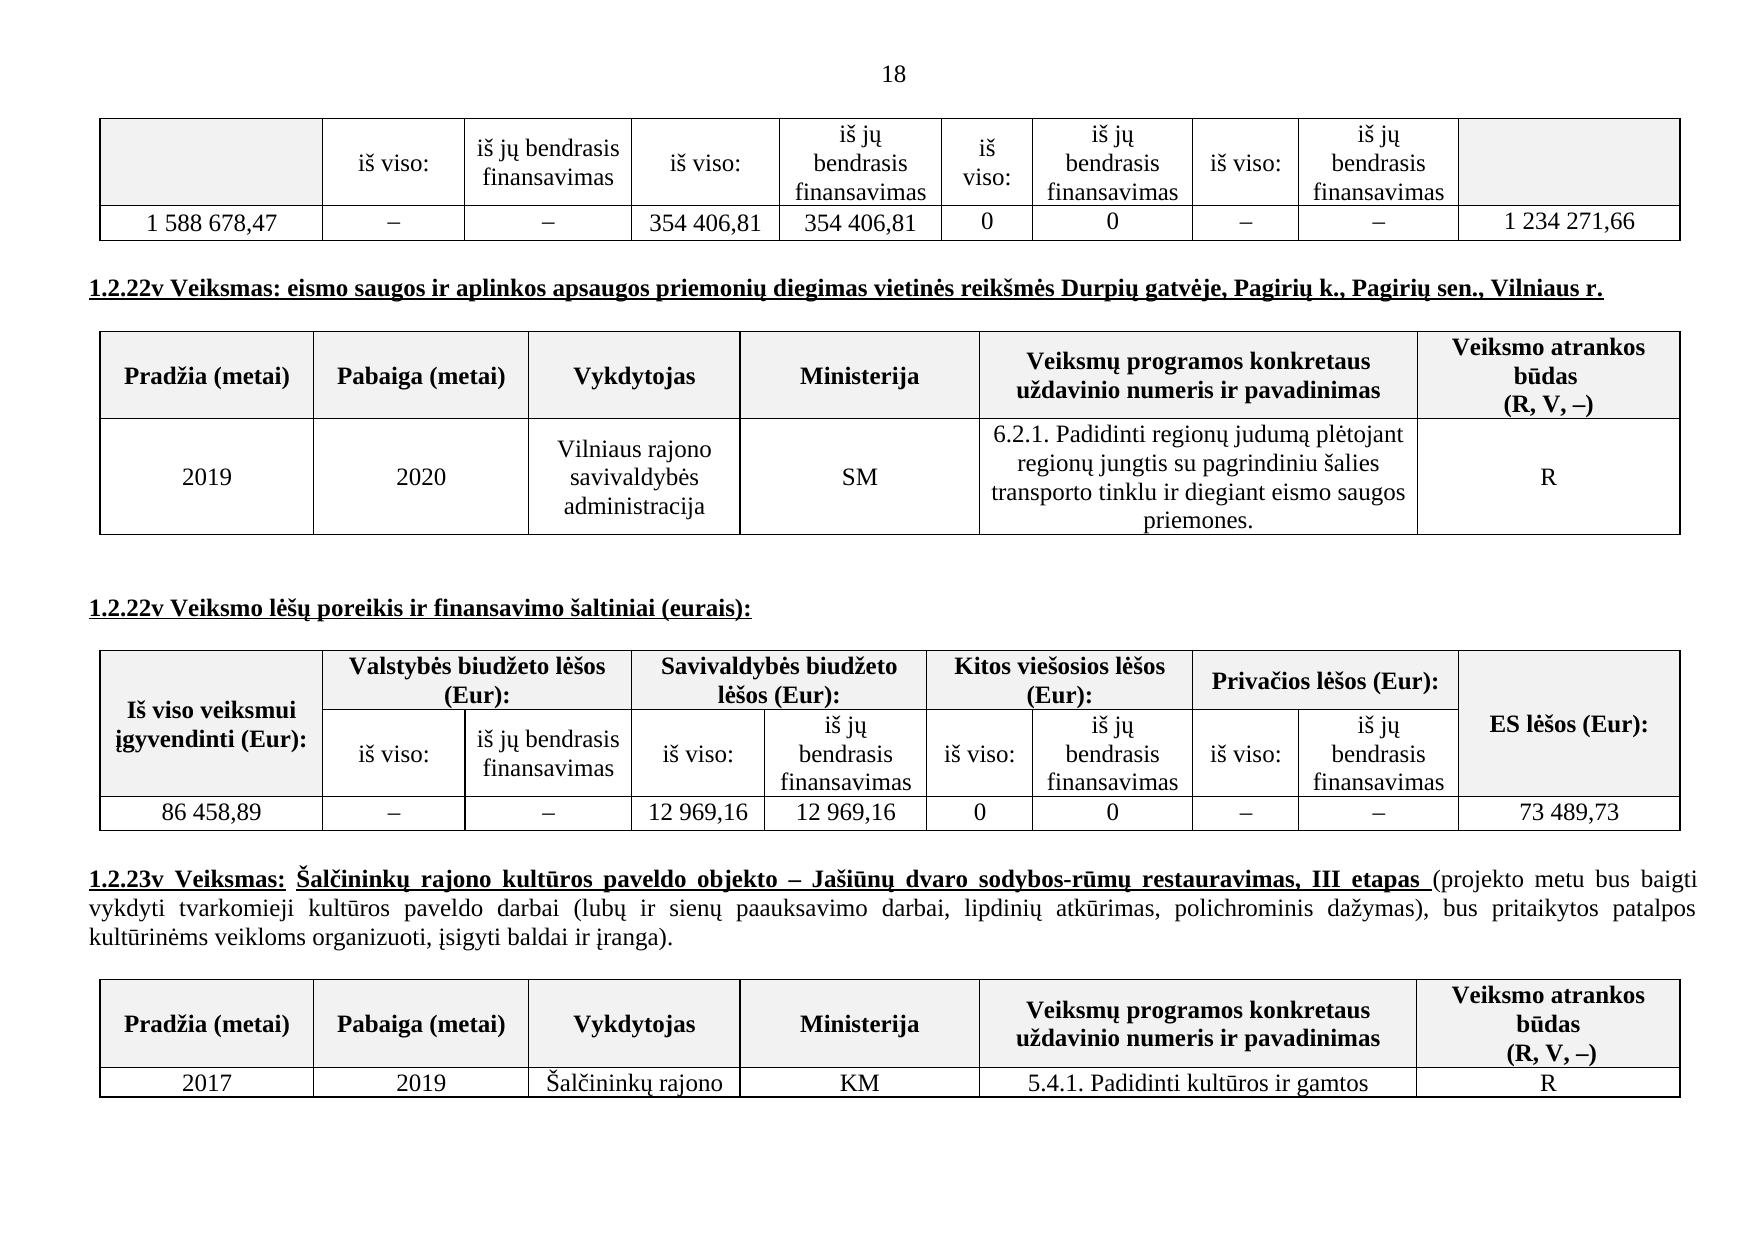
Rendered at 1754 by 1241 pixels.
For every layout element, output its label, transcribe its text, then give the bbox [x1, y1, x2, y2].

table_cell 6.2.1. Padidinti regionų judumą plėtojant regionų jungtis su pagrindiniu šalies transporto tinklu ir diegiant eismo saugos priemones. [980, 419, 1417, 534]
table_cell iš viso: [1193, 119, 1298, 205]
table_cell 1 234 271,66 [1459, 206, 1679, 239]
table_header [101, 119, 322, 205]
table_header Vykdytojas [529, 980, 739, 1067]
table_cell 0 [942, 206, 1032, 239]
table_cell iš jų bendrasis finansavimas [466, 710, 631, 796]
table_header Pradžia (metai) [101, 980, 313, 1067]
text 1.2.23v Veiksmas: Šalčininkų rajono kultūros paveldo objekto – Jašiūnų dvaro sodybos-rūmų restauravimas, III etapas (projekto metu bus baigti vykdyti tvarkomieji kultūros paveldo darbai (lubų ir sienų paauksavimo darbai, lipdinių atkūrimas, polichrominis dažymas), bus pritaikytos patalpos kultūrinėms veikloms organizuoti, įsigyti baldai ir įranga). [89, 864, 1698, 951]
table_header Pabaiga (metai) [314, 332, 528, 418]
table_cell 73 489,73 [1459, 797, 1679, 830]
table_cell iš jų bendrasis finansavimas [1033, 119, 1192, 205]
table_cell iš jų bendrasis finansavimas [1299, 119, 1458, 205]
table_cell Vilniaus rajono savivaldybės administracija [529, 419, 739, 534]
table_cell KM [741, 1068, 979, 1096]
table_cell 2019 [314, 1068, 528, 1096]
table_cell iš jų bendrasis finansavimas [1033, 710, 1192, 796]
table_header [1459, 119, 1679, 205]
table_cell iš viso: [323, 119, 464, 205]
table_cell iš viso: [323, 710, 464, 796]
table_cell – [466, 797, 631, 830]
table_header ES lėšos (Eur): [1459, 651, 1679, 796]
table_header Pradžia (metai) [101, 332, 313, 418]
table_cell 354 406,81 [632, 206, 779, 239]
table_cell iš viso: [1193, 710, 1298, 796]
table_header Kitos viešosios lėšos (Eur): [927, 651, 1192, 709]
table_cell – [323, 206, 464, 239]
table_header Veiksmo atrankos būdas (R, V, –) [1418, 332, 1679, 418]
table_cell iš viso: [927, 710, 1032, 796]
table_cell 2019 [101, 419, 313, 534]
table_cell iš viso: [632, 710, 764, 796]
table_cell R [1418, 419, 1679, 534]
table_header Savivaldybės biudžeto lėšos (Eur): [632, 651, 926, 709]
table_cell iš jų bendrasis finansavimas [780, 119, 941, 205]
table_header Valstybės biudžeto lėšos (Eur): [323, 651, 631, 709]
table_cell 5.4.1. Padidinti kultūros ir gamtos [980, 1068, 1416, 1096]
table_cell – [1299, 206, 1458, 239]
table_cell Šalčininkų rajono [529, 1068, 739, 1096]
table_cell iš jų bendrasis finansavimas [1299, 710, 1458, 796]
table_cell – [1299, 797, 1458, 830]
table_cell – [465, 206, 631, 239]
table_header Veiksmo atrankos būdas (R, V, –) [1417, 980, 1679, 1067]
table_cell 12 969,16 [632, 797, 764, 830]
text 1.2.22v Veiksmas: eismo saugos ir aplinkos apsaugos priemonių diegimas vietinės reikšmės Durpių gatvėje, Pagirių k., Pagirių sen., Vilniaus r. [89, 273, 1698, 302]
table_cell 12 969,16 [765, 797, 926, 830]
table_header Veiksmų programos konkretaus uždavinio numeris ir pavadinimas [980, 332, 1417, 418]
table_header Privačios lėšos (Eur): [1193, 651, 1458, 709]
table_header Veiksmų programos konkretaus uždavinio numeris ir pavadinimas [980, 980, 1416, 1067]
table_cell 0 [927, 797, 1032, 830]
table_cell 0 [1033, 206, 1192, 239]
table_cell SM [741, 419, 979, 534]
table_header Vykdytojas [529, 332, 739, 418]
table_header Ministerija [741, 980, 979, 1067]
text 1.2.22v Veiksmo lėšų poreikis ir finansavimo šaltiniai (eurais): [89, 593, 1698, 622]
table_cell – [1193, 797, 1298, 830]
table_cell – [323, 797, 464, 830]
table_cell iš viso: [632, 119, 779, 205]
table_cell 354 406,81 [780, 206, 941, 239]
table_header Iš viso veiksmui įgyvendinti (Eur): [101, 651, 322, 796]
table_header Ministerija [741, 332, 979, 418]
table_cell 0 [1033, 797, 1192, 830]
table_cell 2020 [314, 419, 528, 534]
table_header Pabaiga (metai) [314, 980, 528, 1067]
table_cell 2017 [101, 1068, 313, 1096]
table_cell iš viso: [942, 119, 1032, 205]
table_cell iš jų bendrasis finansavimas [465, 119, 631, 205]
table_cell 1 588 678,47 [101, 206, 322, 239]
table_cell R [1417, 1068, 1679, 1096]
table_cell 86 458,89 [101, 797, 322, 830]
table_cell – [1193, 206, 1298, 239]
table_cell iš jų bendrasis finansavimas [765, 710, 926, 796]
